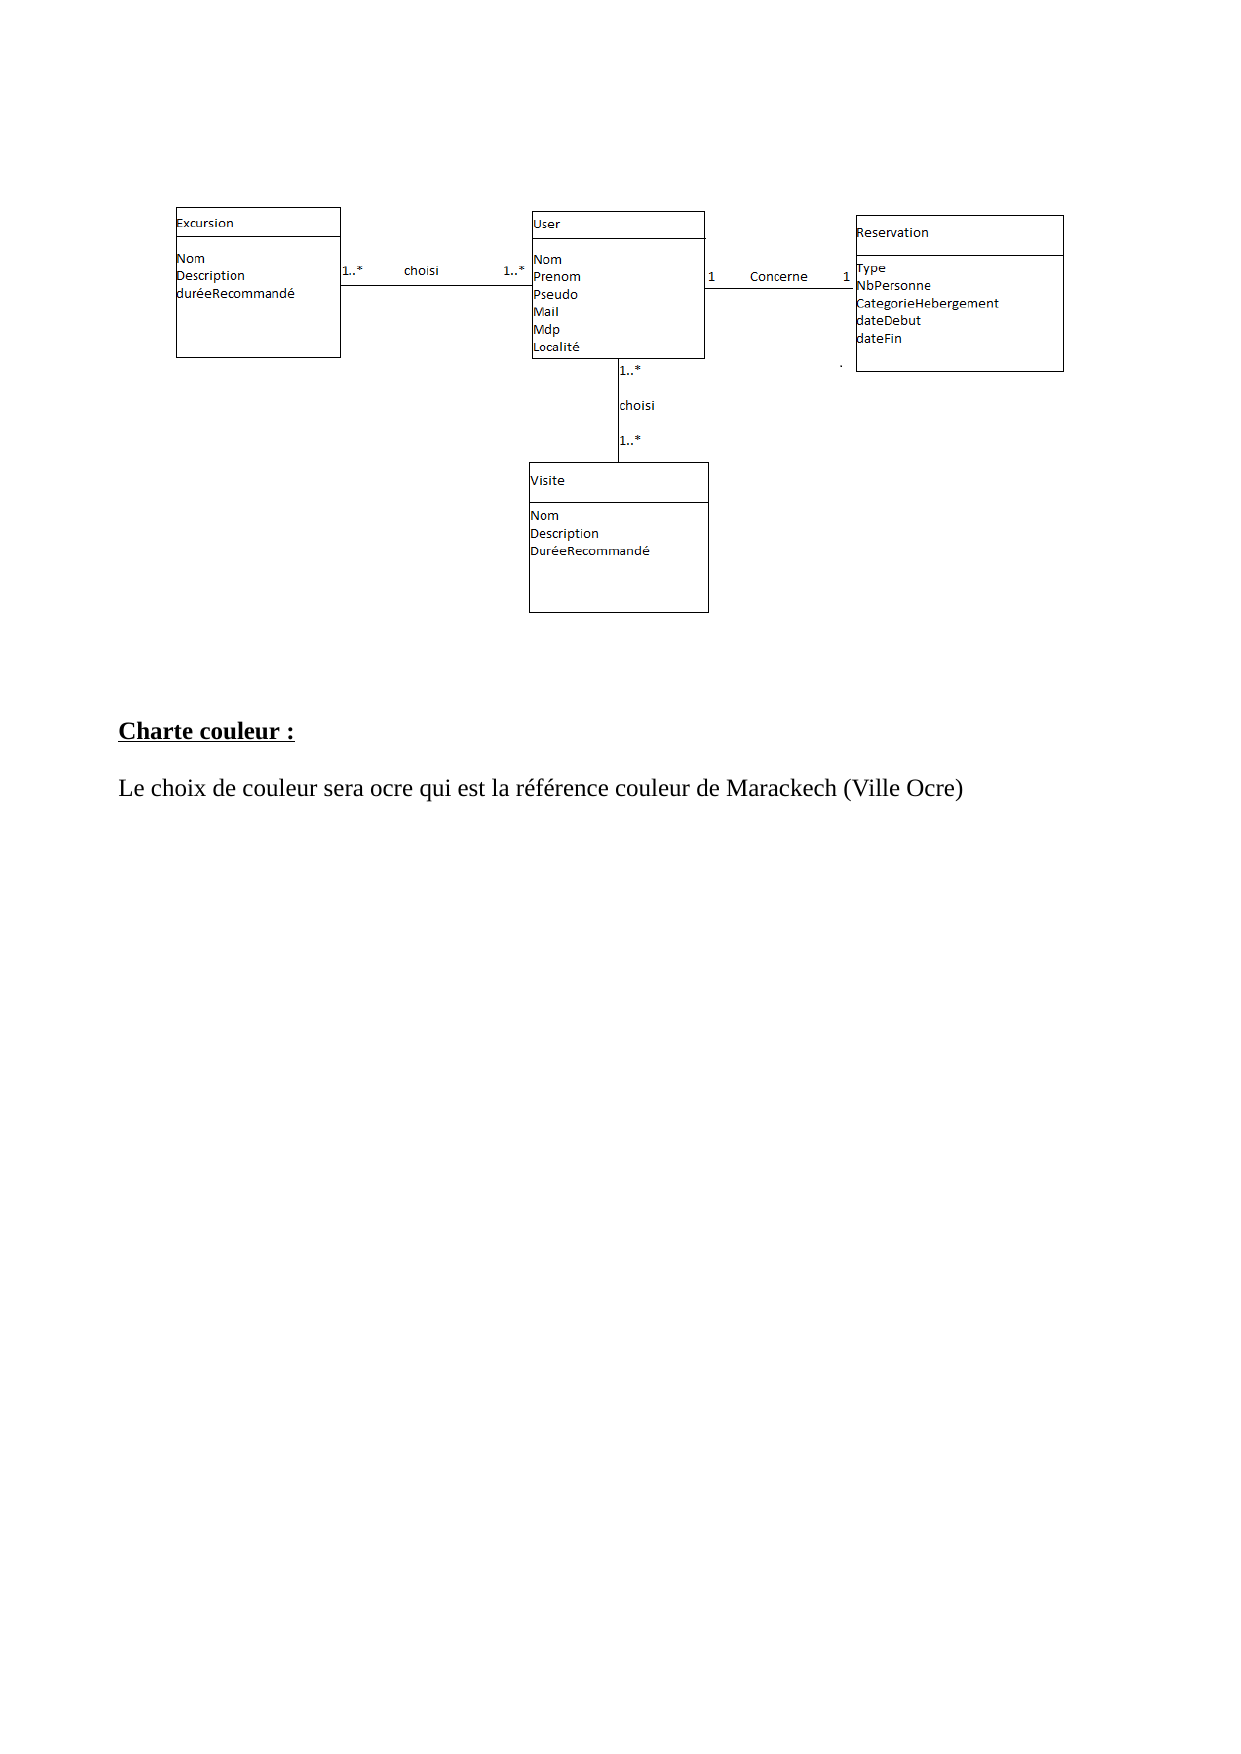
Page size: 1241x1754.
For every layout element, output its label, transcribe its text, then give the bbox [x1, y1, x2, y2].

picture [118, 146, 1123, 630]
text Charte couleur : [118, 716, 1122, 745]
text Le choix de couleur sera ocre qui est la référence couleur de Marackech (Ville Ocre) [118, 773, 1122, 802]
